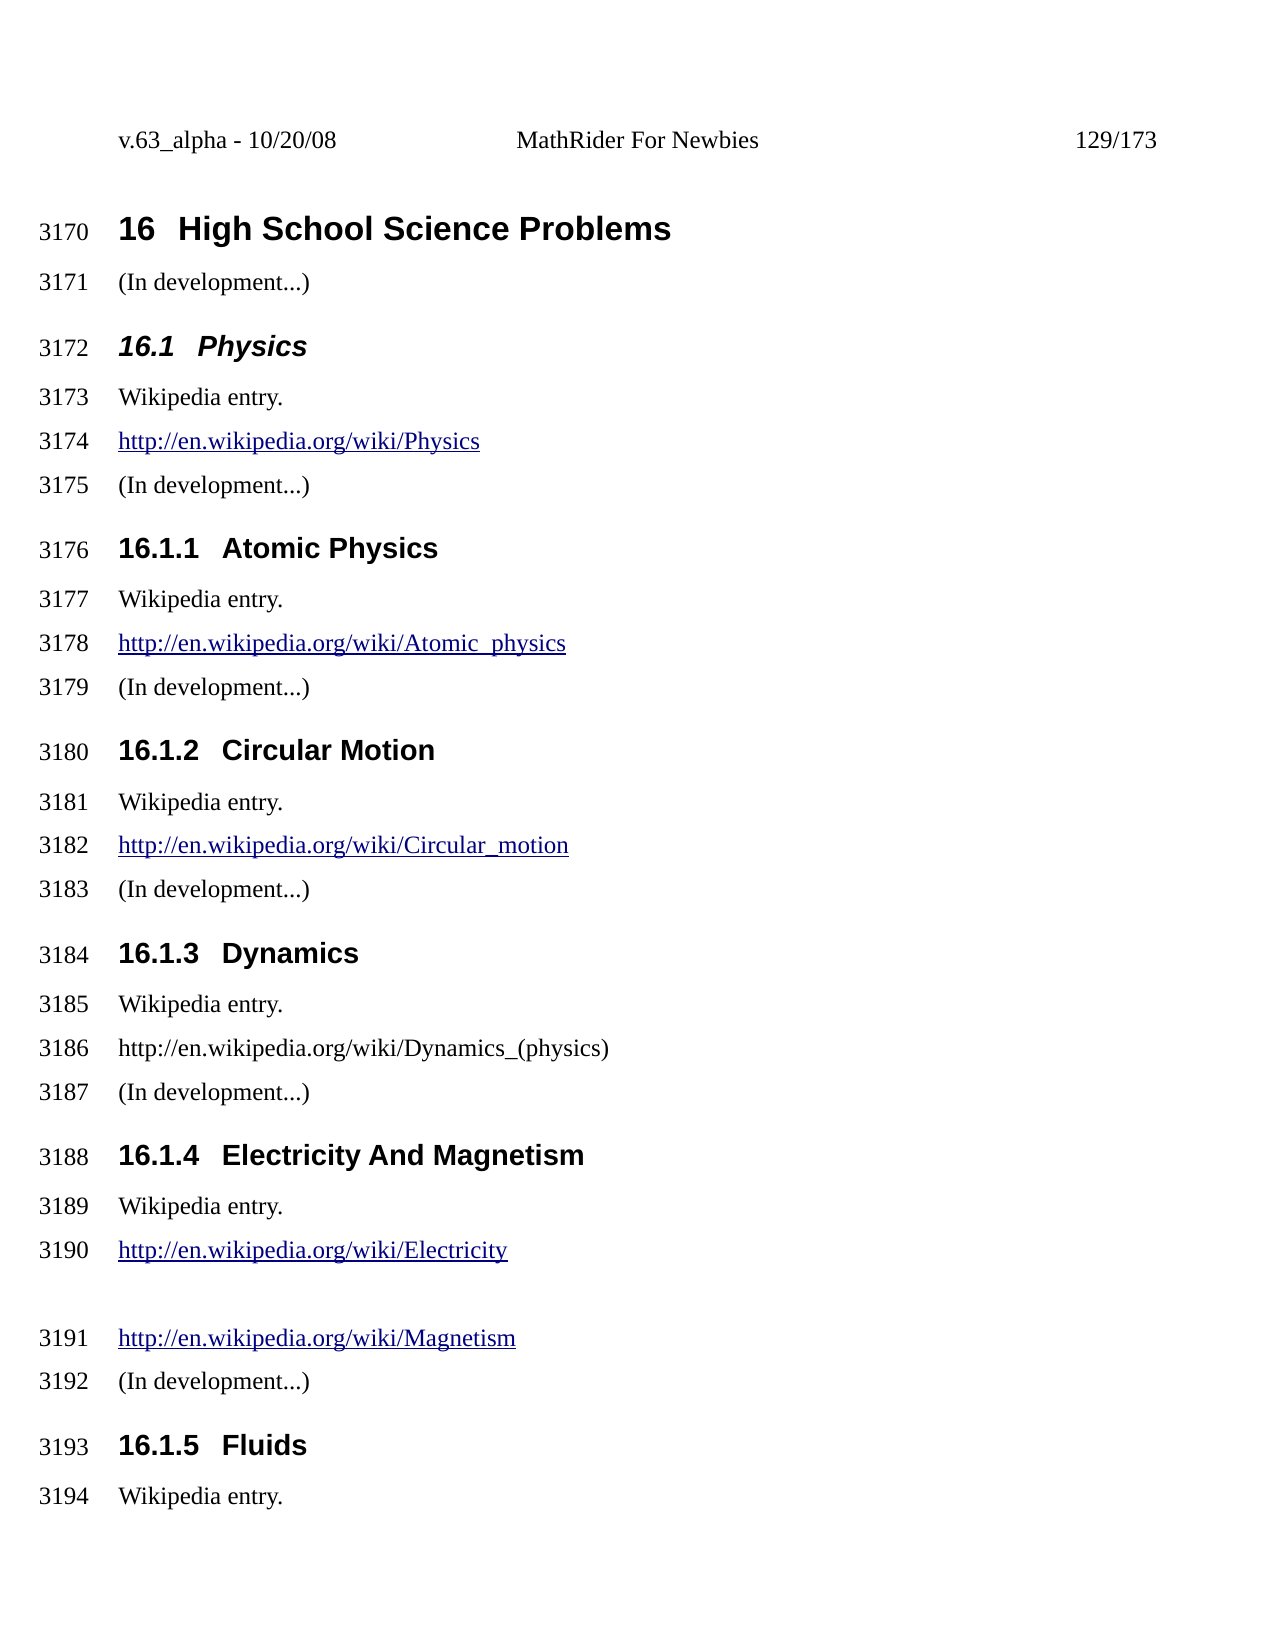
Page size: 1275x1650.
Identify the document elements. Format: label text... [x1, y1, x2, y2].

text Wikipedia entry. [118, 787, 1157, 816]
text (In development...) [118, 672, 1157, 701]
text (In development...) [118, 874, 1157, 903]
text (In development...) [118, 267, 1157, 296]
text http://en.wikipedia.org/wiki/Circular_motion [118, 831, 1157, 859]
text Wikipedia entry. [118, 989, 1157, 1018]
text (In development...) [118, 1366, 1157, 1395]
text Wikipedia entry. [118, 382, 1157, 411]
subtitle Atomic Physics [118, 531, 1157, 564]
text http://en.wikipedia.org/wiki/Dynamics_(physics) [118, 1033, 1157, 1062]
text http://en.wikipedia.org/wiki/Atomic_physics [118, 628, 1157, 657]
text http://en.wikipedia.org/wiki/Physics [118, 426, 1157, 455]
subtitle High School Science Problems [118, 209, 1157, 247]
text (In development...) [118, 1077, 1157, 1105]
text (In development...) [118, 470, 1157, 498]
subtitle Electricity And Magnetism [118, 1138, 1157, 1171]
text Wikipedia entry. [118, 1191, 1157, 1220]
subtitle Physics [118, 329, 1157, 362]
subtitle Dynamics [118, 936, 1157, 969]
text Wikipedia entry. [118, 1481, 1157, 1510]
text Wikipedia entry. [118, 584, 1157, 613]
subtitle Fluids [118, 1428, 1157, 1461]
subtitle Circular Motion [118, 733, 1157, 767]
text http://en.wikipedia.org/wiki/Magnetism [118, 1323, 1157, 1351]
text http://en.wikipedia.org/wiki/Electricity [118, 1235, 1157, 1264]
